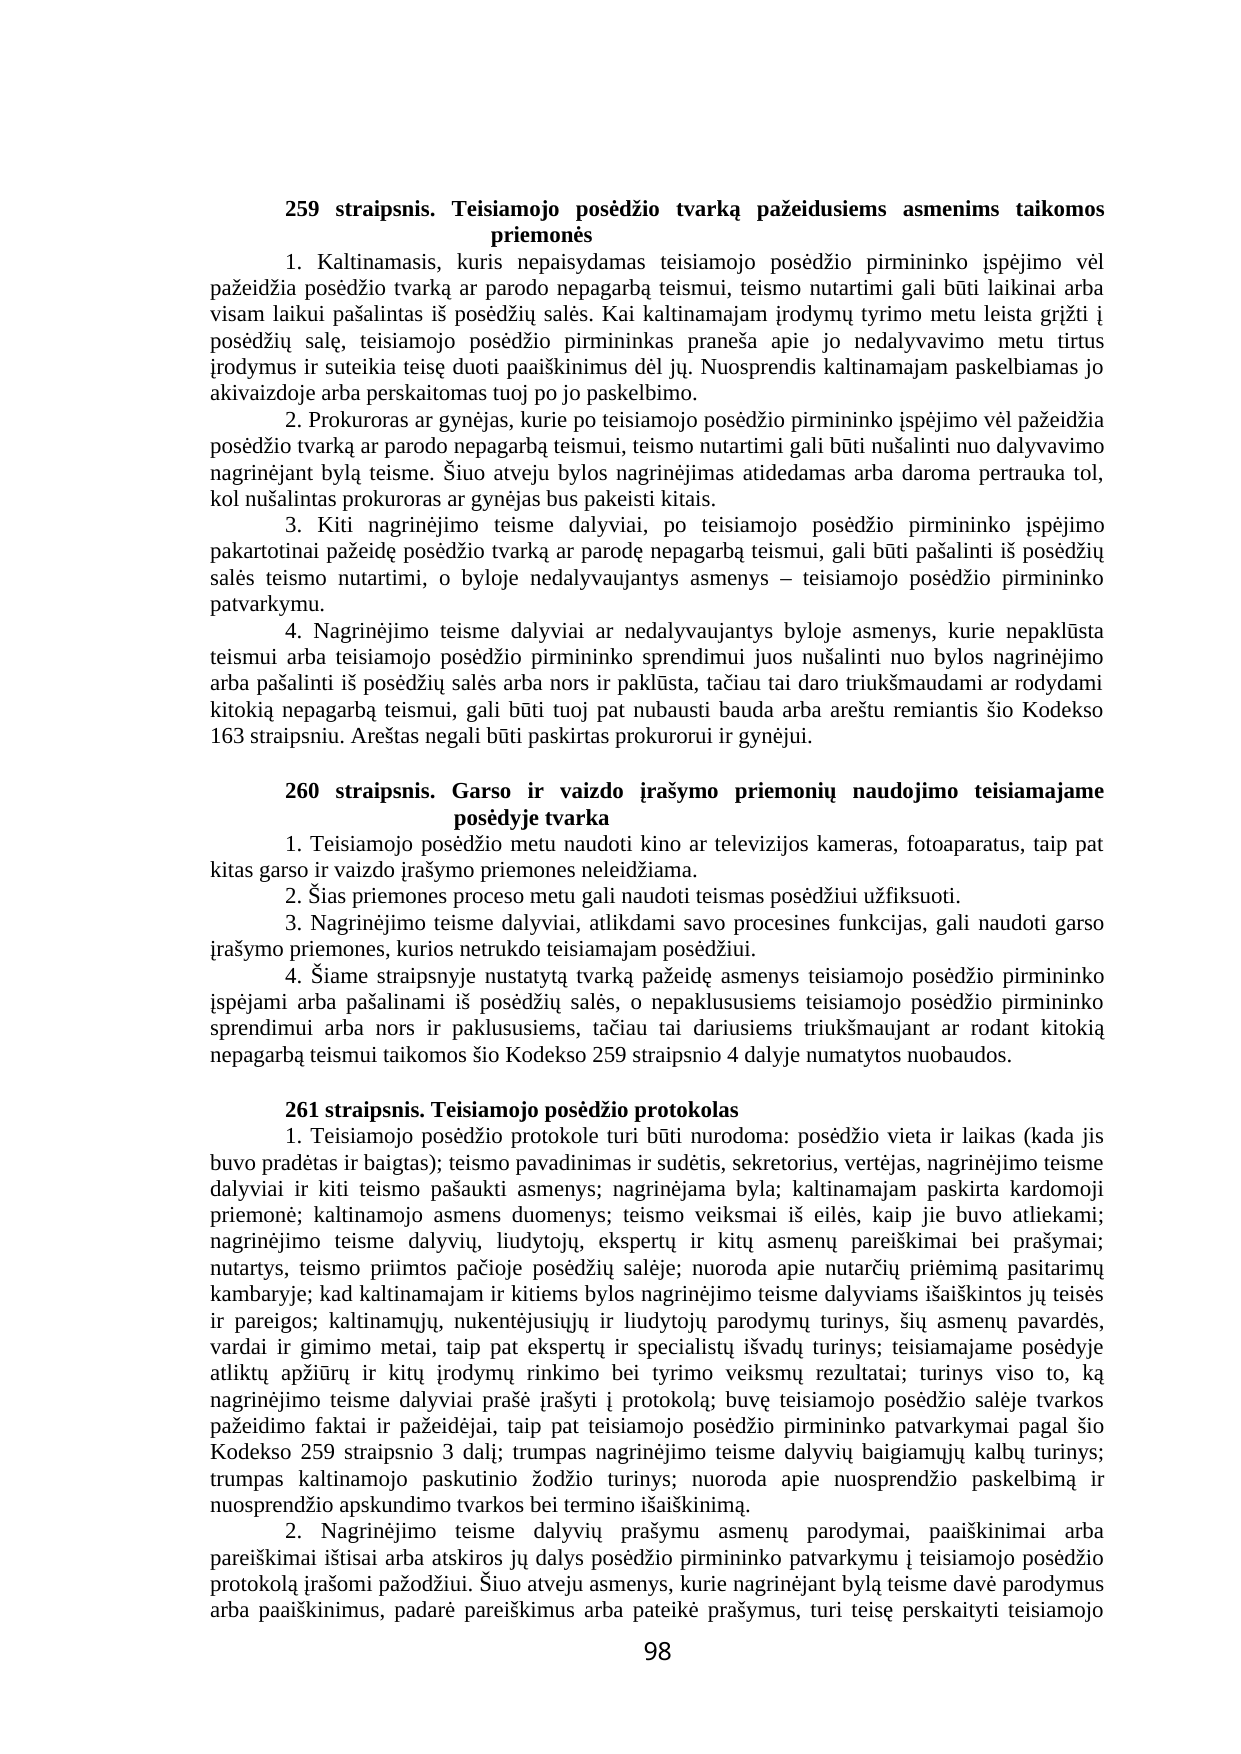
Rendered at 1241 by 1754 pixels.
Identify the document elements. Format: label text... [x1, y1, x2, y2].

text 1. Kaltinamasis, kuris nepaisydamas teisiamojo posėdžio pirmininko įspėjimo vėl pažeidžia posėdžio tvarką ar parodo nepagarbą teismui, teismo nutartimi gali būti laikinai arba visam laikui pašalintas iš posėdžių salės. Kai kaltinamajam įrodymų tyrimo metu leista grįžti į posėdžių salę, teisiamojo posėdžio pirmininkas praneša apie jo nedalyvavimo metu tirtus įrodymus ir suteikia teisę duoti paaiškinimus dėl jų. Nuosprendis kaltinamajam paskelbiamas jo akivaizdoje arba perskaitomas tuoj po jo paskelbimo. [210, 248, 1106, 406]
text 4. Nagrinėjimo teisme dalyviai ar nedalyvaujantys byloje asmenys, kurie nepaklūsta teismui arba teisiamojo posėdžio pirmininko sprendimui juos nušalinti nuo bylos nagrinėjimo arba pašalinti iš posėdžių salės arba nors ir paklūsta, tačiau tai daro triukšmaudami ar rodydami kitokią nepagarbą teismui, gali būti tuoj pat nubausti bauda arba areštu remiantis šio Kodekso 163 straipsniu. Areštas negali būti paskirtas prokurorui ir gynėjui. [210, 617, 1106, 748]
text 1. Teisiamojo posėdžio protokole turi būti nurodoma: posėdžio vieta ir laikas (kada jis buvo pradėtas ir baigtas); teismo pavadinimas ir sudėtis, sekretorius, vertėjas, nagrinėjimo teisme dalyviai ir kiti teismo pašaukti asmenys; nagrinėjama byla; kaltinamajam paskirta kardomoji priemonė; kaltinamojo asmens duomenys; teismo veiksmai iš eilės, kaip jie buvo atliekami; nagrinėjimo teisme dalyvių, liudytojų, ekspertų ir kitų asmenų pareiškimai bei prašymai; nutartys, teismo priimtos pačioje posėdžių salėje; nuoroda apie nutarčių priėmimą pasitarimų kambaryje; kad kaltinamajam ir kitiems bylos nagrinėjimo teisme dalyviams išaiškintos jų teisės ir pareigos; kaltinamųjų, nukentėjusiųjų ir liudytojų parodymų turinys, šių asmenų pavardės, vardai ir gimimo metai, taip pat ekspertų ir specialistų išvadų turinys; teisiamajame posėdyje atliktų apžiūrų ir kitų įrodymų rinkimo bei tyrimo veiksmų rezultatai; turinys viso to, ką nagrinėjimo teisme dalyviai prašė įrašyti į protokolą; buvę teisiamojo posėdžio salėje tvarkos pažeidimo faktai ir pažeidėjai, taip pat teisiamojo posėdžio pirmininko patvarkymai pagal šio Kodekso 259 straipsnio 3 dalį; trumpas nagrinėjimo teisme dalyvių baigiamųjų kalbų turinys; trumpas kaltinamojo paskutinio žodžio turinys; nuoroda apie nuosprendžio paskelbimą ir nuosprendžio apskundimo tvarkos bei termino išaiškinimą. [210, 1122, 1106, 1517]
text 261 straipsnis. Teisiamojo posėdžio protokolas [210, 1096, 1106, 1122]
text 2. Prokuroras ar gynėjas, kurie po teisiamojo posėdžio pirmininko įspėjimo vėl pažeidžia posėdžio tvarką ar parodo nepagarbą teismui, teismo nutartimi gali būti nušalinti nuo dalyvavimo nagrinėjant bylą teisme. Šiuo atveju bylos nagrinėjimas atidedamas arba daroma pertrauka tol, kol nušalintas prokuroras ar gynėjas bus pakeisti kitais. [210, 406, 1106, 511]
text 3. Nagrinėjimo teisme dalyviai, atlikdami savo procesines funkcijas, gali naudoti garso įrašymo priemones, kurios netrukdo teisiamajam posėdžiui. [210, 909, 1106, 962]
text 3. Kiti nagrinėjimo teisme dalyviai, po teisiamojo posėdžio pirmininko įspėjimo pakartotinai pažeidę posėdžio tvarką ar parodę nepagarbą teismui, gali būti pašalinti iš posėdžių salės teismo nutartimi, o byloje nedalyvaujantys asmenys – teisiamojo posėdžio pirmininko patvarkymu. [210, 511, 1106, 617]
text 1. Teisiamojo posėdžio metu naudoti kino ar televizijos kameras, fotoaparatus, taip pat kitas garso ir vaizdo įrašymo priemones neleidžiama. [210, 830, 1106, 883]
text 4. Šiame straipsnyje nustatytą tvarką pažeidę asmenys teisiamojo posėdžio pirmininko įspėjami arba pašalinami iš posėdžių salės, o nepaklususiems teisiamojo posėdžio pirmininko sprendimui arba nors ir paklususiems, tačiau tai dariusiems triukšmaujant ar rodant kitokią nepagarbą teismui taikomos šio Kodekso 259 straipsnio 4 dalyje numatytos nuobaudos. [210, 962, 1106, 1067]
text 260 straipsnis. Garso ir vaizdo įrašymo priemonių naudojimo teisiamajame posėdyje tvarka [285, 777, 1106, 830]
text 2. Nagrinėjimo teisme dalyvių prašymu asmenų parodymai, paaiškinimai arba pareiškimai ištisai arba atskiros jų dalys posėdžio pirmininko patvarkymu į teisiamojo posėdžio protokolą įrašomi pažodžiui. Šiuo atveju asmenys, kurie nagrinėjant bylą teisme davė parodymus arba paaiškinimus, padarė pareiškimus arba pateikė prašymus, turi teisę perskaityti teisiamojo [210, 1517, 1106, 1623]
text 2. Šias priemones proceso metu gali naudoti teismas posėdžiui užfiksuoti. [210, 883, 1106, 909]
text 259 straipsnis. Teisiamojo posėdžio tvarką pažeidusiems asmenims taikomos priemonės [285, 195, 1106, 248]
